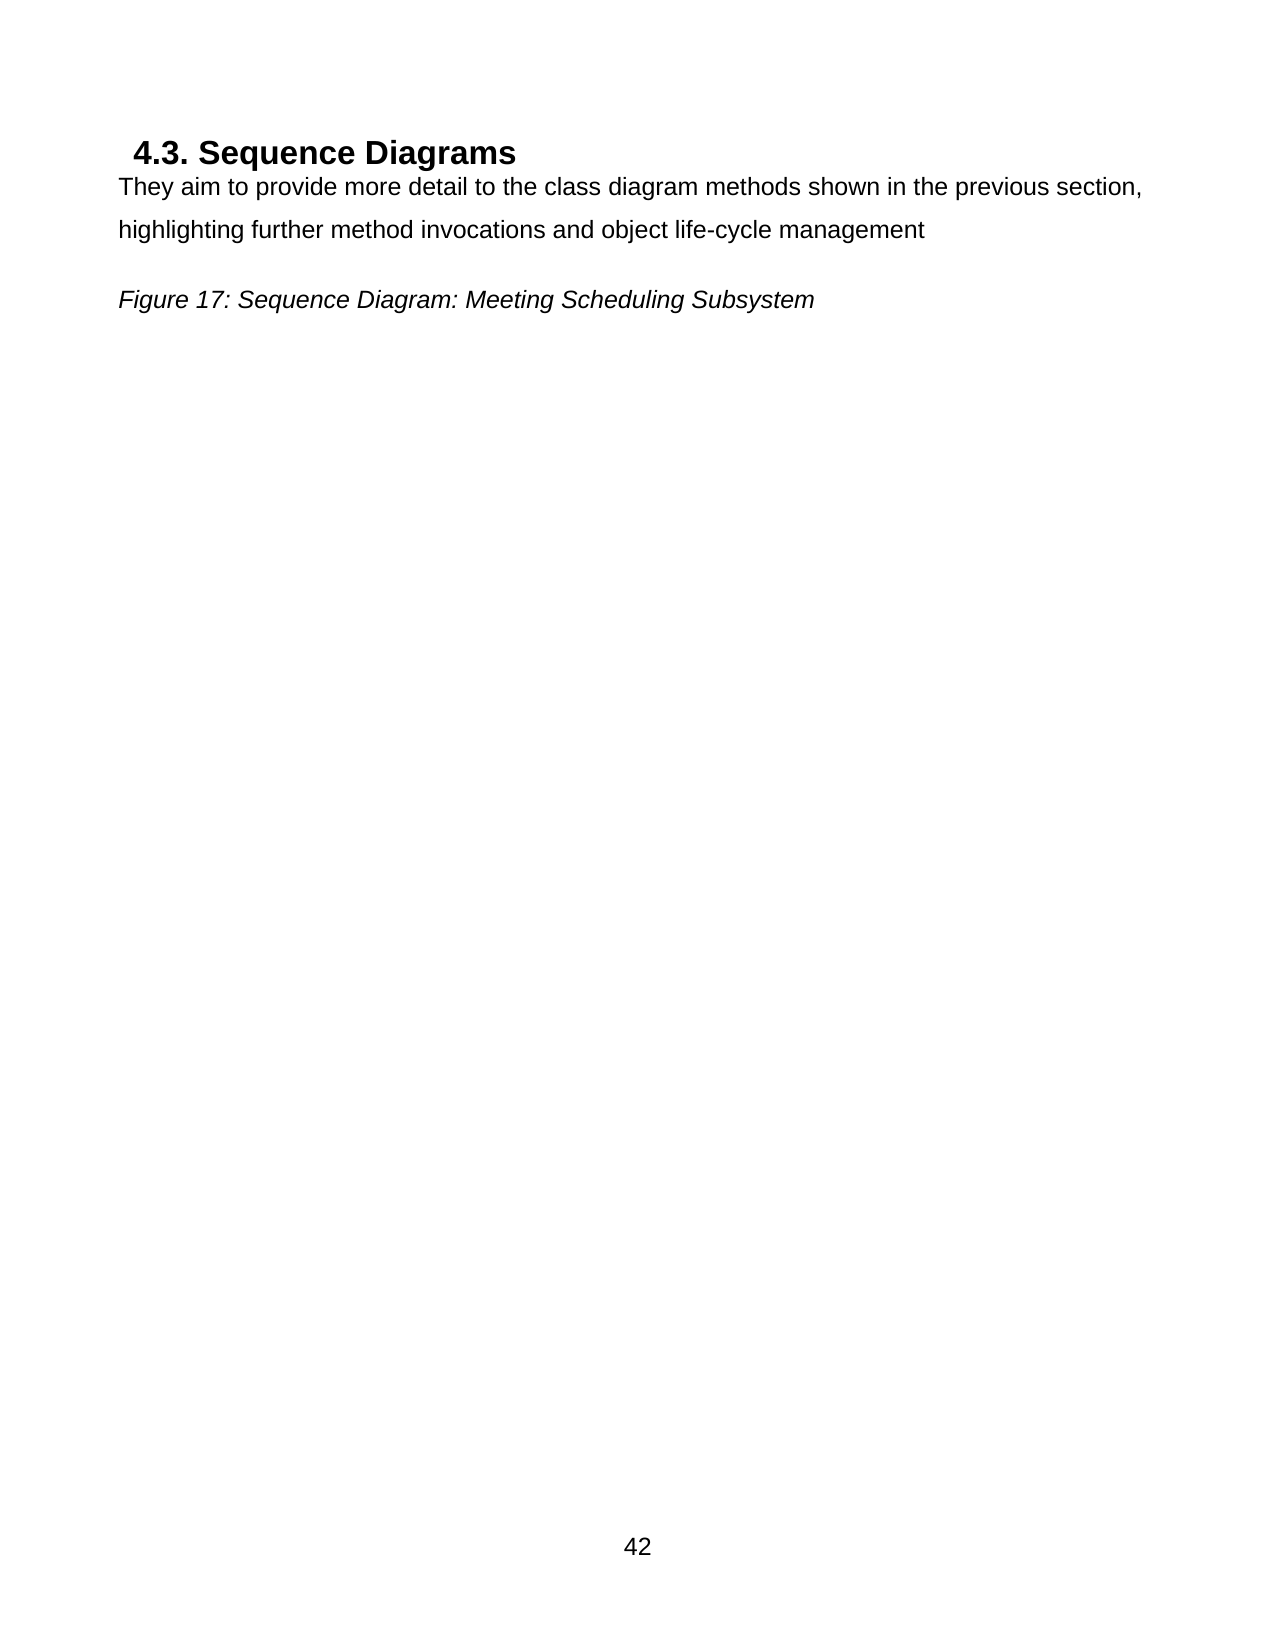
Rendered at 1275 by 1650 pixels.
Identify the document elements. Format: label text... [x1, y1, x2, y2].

text They aim to provide more detail to the class diagram methods shown in the previous section, highlighting further method invocations and object life-cycle management [118, 172, 1157, 243]
text Figure 17: Sequence Diagram: Meeting Scheduling Subsystem [118, 285, 1117, 314]
subtitle Sequence Diagrams [133, 133, 1157, 172]
